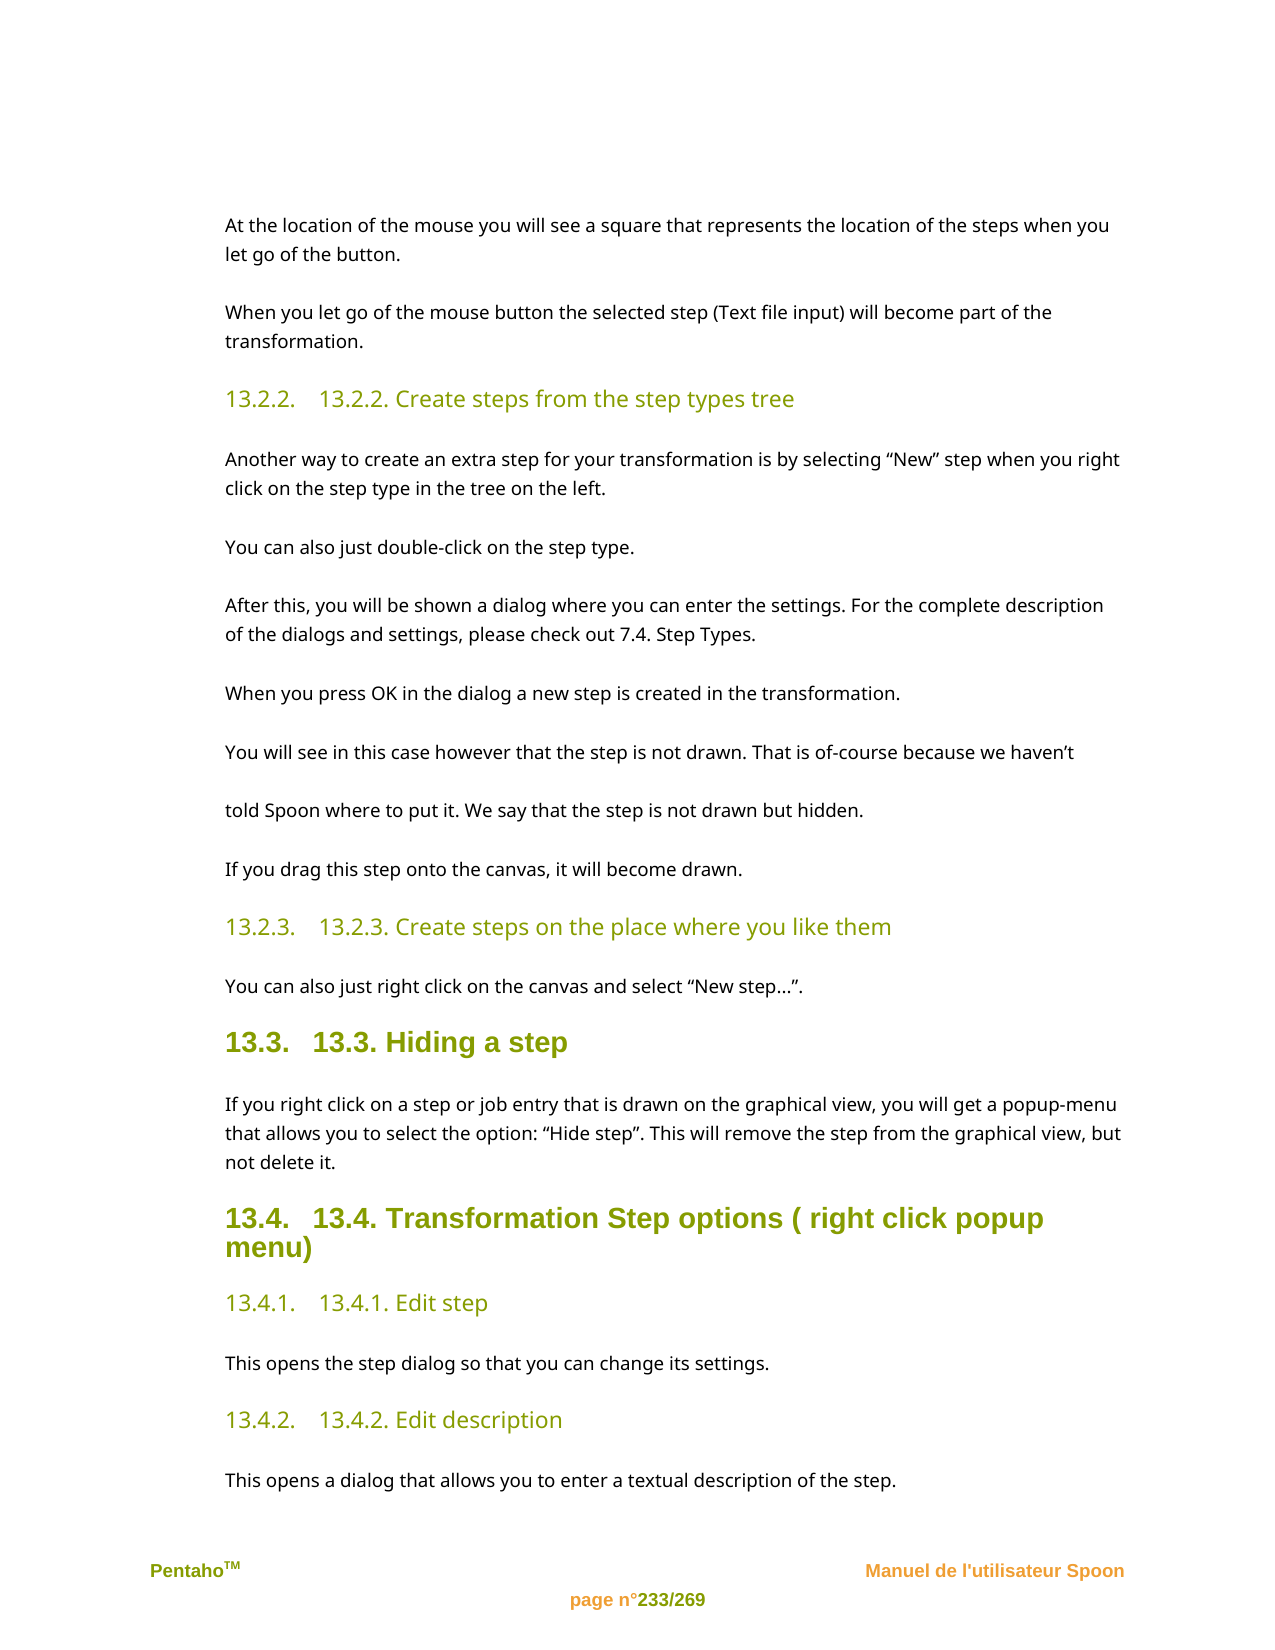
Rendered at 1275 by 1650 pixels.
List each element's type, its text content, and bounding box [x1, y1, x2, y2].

text If you right click on a step or job entry that is drawn on the graphical view, you will get a popup-menu that allows you to select the option: “Hide step”. This will remove the step from the graphical view, but not delete it. [225, 1088, 1125, 1175]
text You can also just double-click on the step type. [225, 531, 1125, 560]
text This opens a dialog that allows you to enter a textual description of the step. [225, 1464, 1125, 1493]
text You can also just right click on the canvas and select “New step...”. [225, 970, 1125, 999]
subtitle 13.4. Transformation Step options ( right click popup menu) [225, 1205, 1125, 1263]
text After this, you will be shown a dialog where you can enter the settings. For the complete description of the dialogs and settings, please check out 7.4. Step Types. [225, 589, 1125, 648]
text When you let go of the mouse button the selected step (Text file input) will become part of the transformation. [225, 296, 1125, 355]
text You will see in this case however that the step is not drawn. That is of-course because we haven’t [225, 736, 1125, 765]
text When you press OK in the dialog a new step is created in the transformation. [225, 677, 1125, 706]
text If you drag this step onto the canvas, it will become drawn. [225, 853, 1125, 882]
subtitle 13.4.2. Edit description [225, 1405, 1125, 1434]
subtitle 13.3. Hiding a step [225, 1029, 1125, 1058]
subtitle 13.4.1. Edit step [225, 1288, 1125, 1317]
text Another way to create an extra step for your transformation is by selecting “New” step when you right click on the step type in the tree on the left. [225, 443, 1125, 501]
subtitle 13.2.2. Create steps from the step types tree [225, 384, 1125, 413]
text This opens the step dialog so that you can change its settings. [225, 1347, 1125, 1376]
subtitle 13.2.3. Create steps on the place where you like them [225, 912, 1125, 941]
text told Spoon where to put it. We say that the step is not drawn but hidden. [225, 794, 1125, 824]
text At the location of the mouse you will see a square that represents the location of the steps when you let go of the button. [225, 209, 1125, 267]
